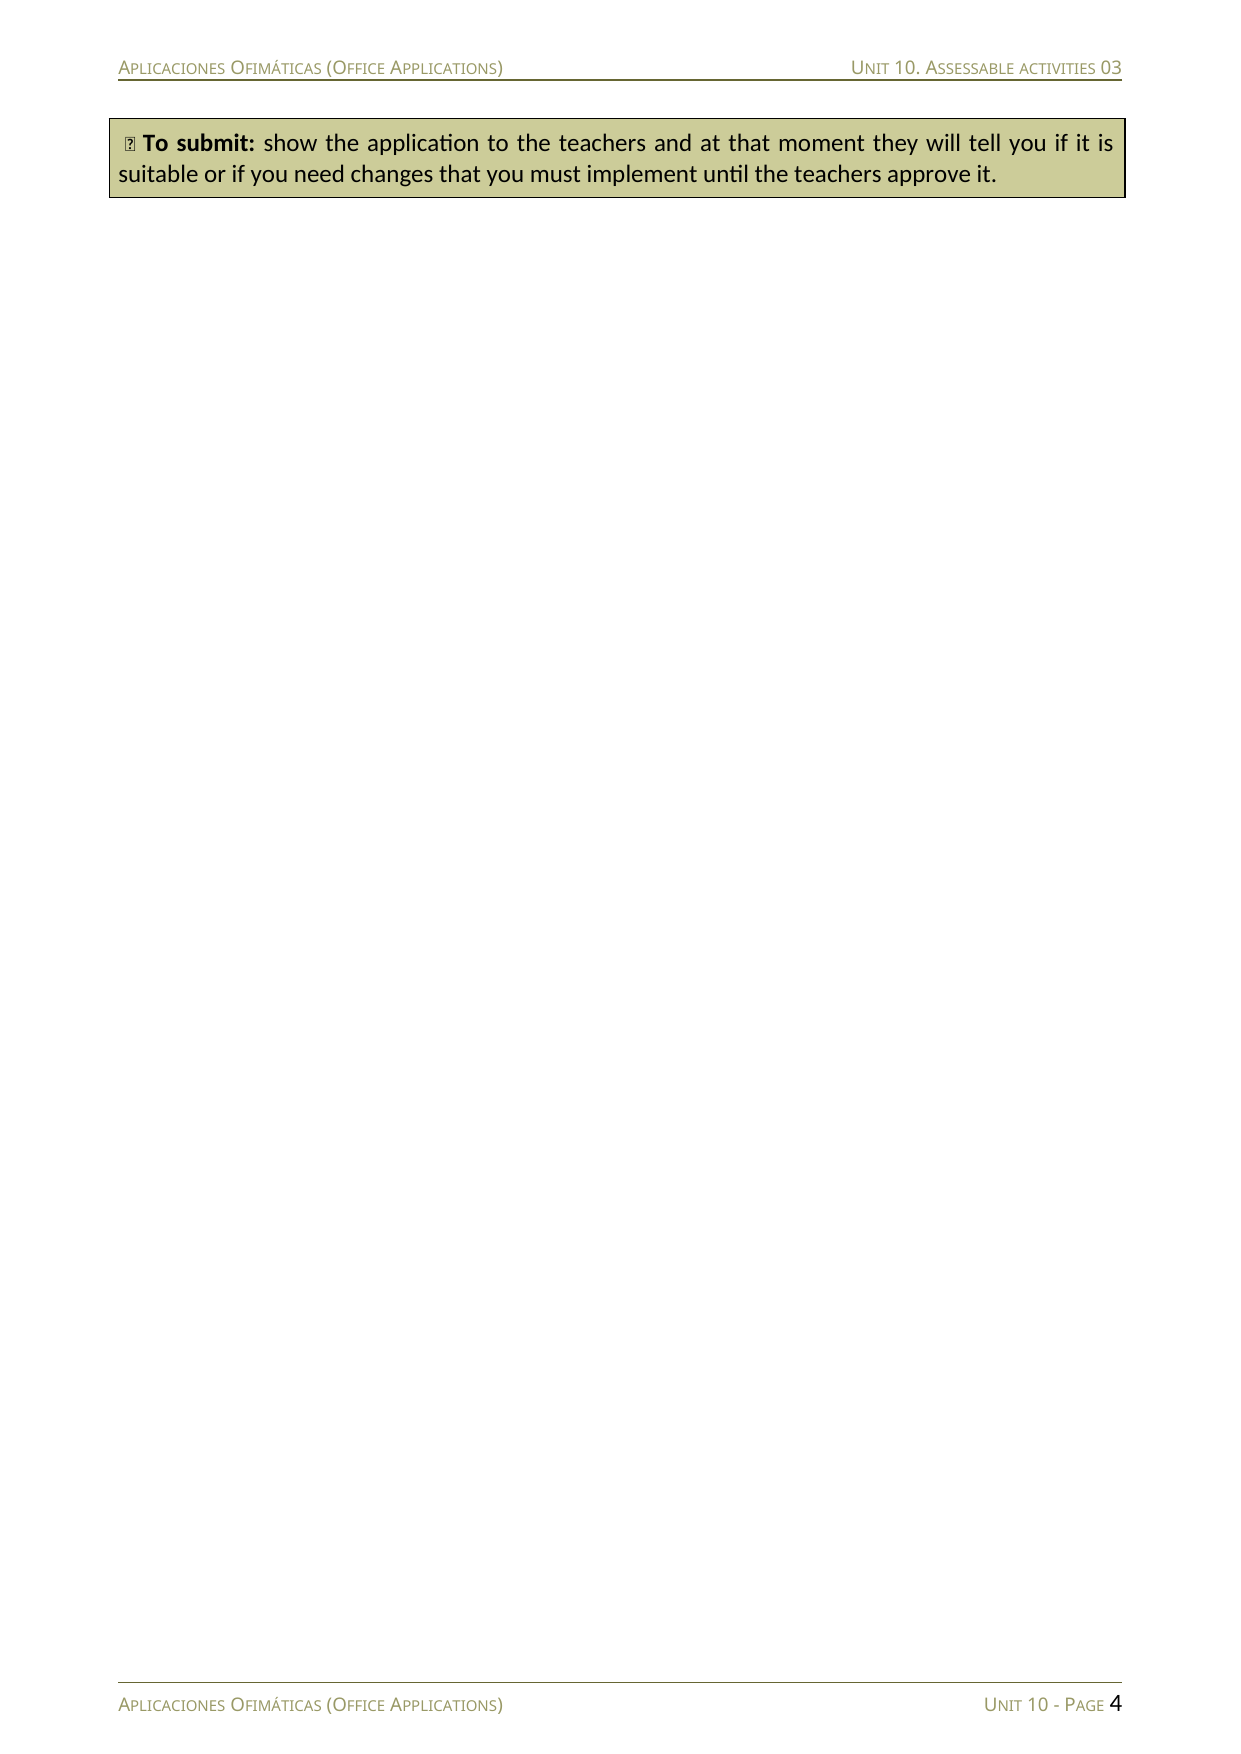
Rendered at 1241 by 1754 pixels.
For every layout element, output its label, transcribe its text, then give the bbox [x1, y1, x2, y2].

text 📕 To submit: show the application to the teachers and at that moment they will tell you if it is suitable or if you need changes that you must implement until the teachers approve it. [110, 119, 1124, 197]
